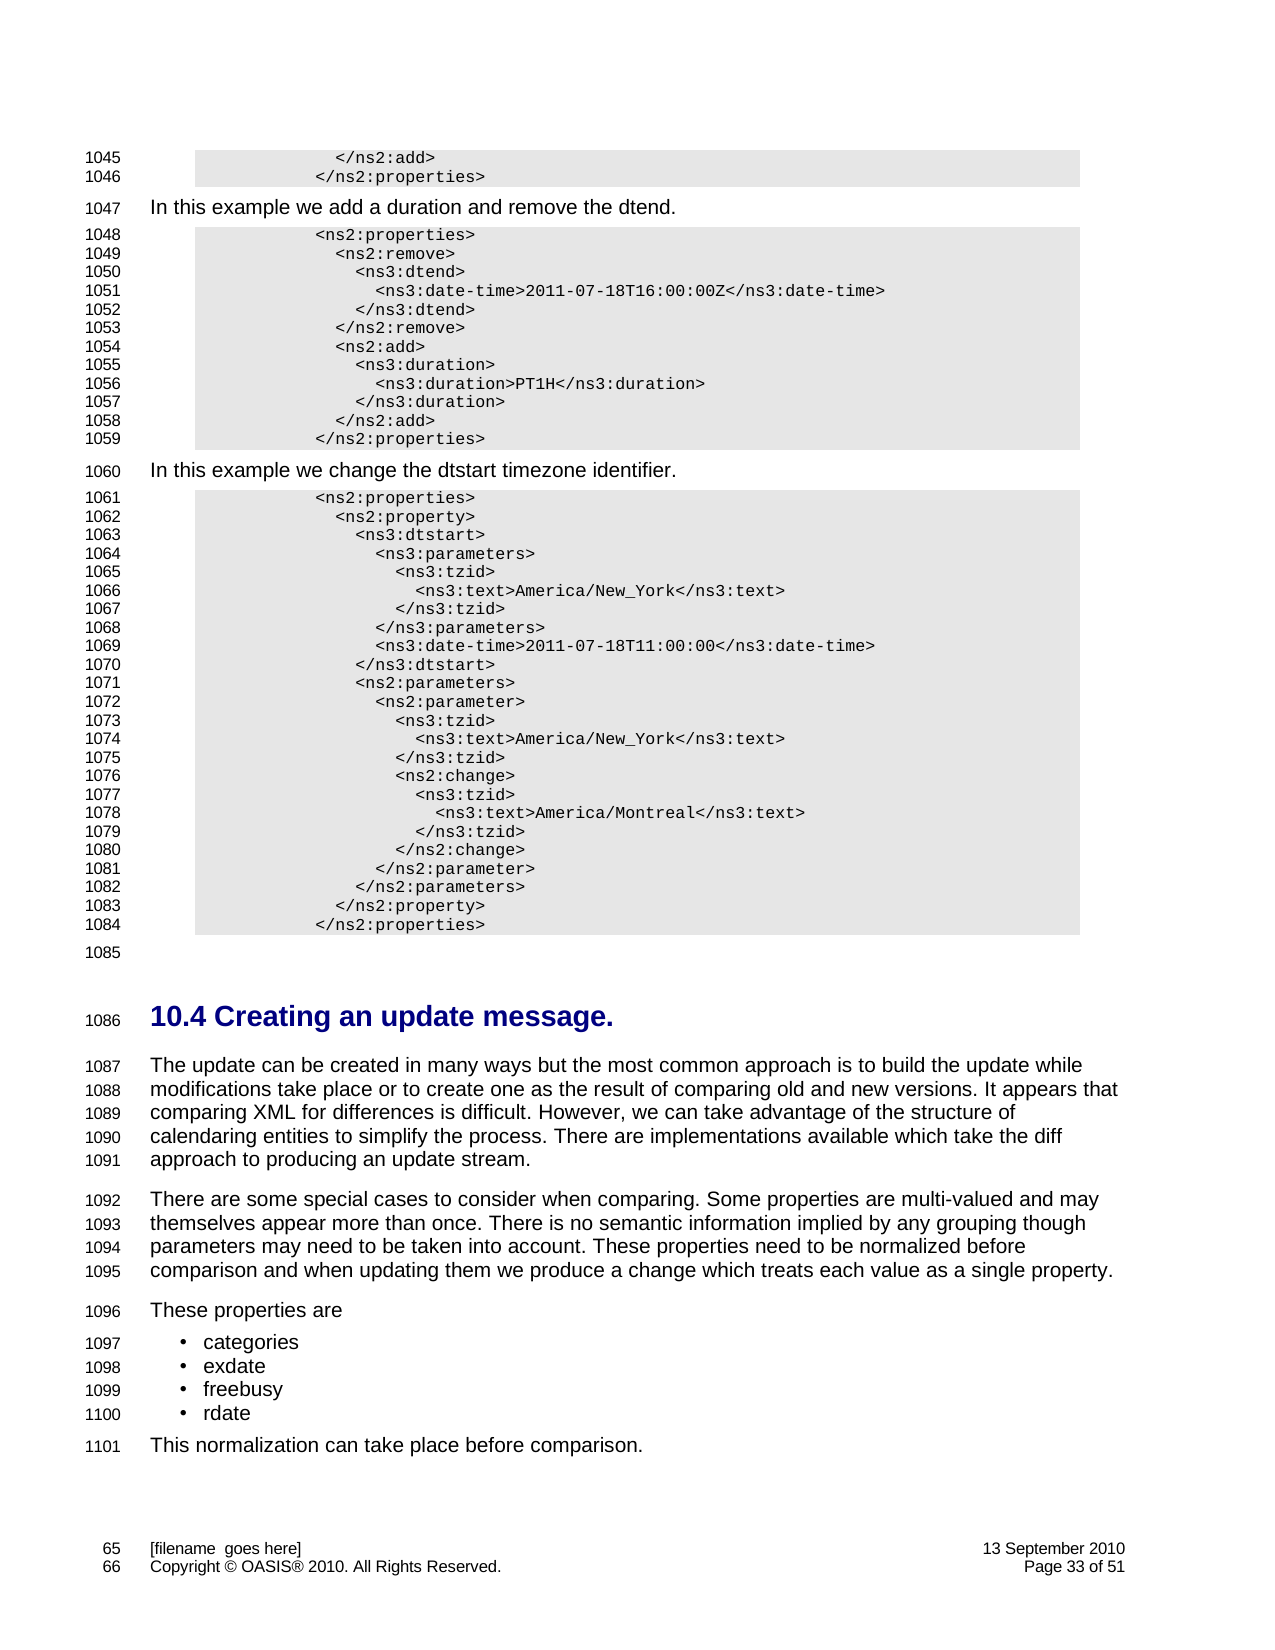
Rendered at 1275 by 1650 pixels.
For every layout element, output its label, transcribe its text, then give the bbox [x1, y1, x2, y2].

text </ns2:add> [195, 150, 1080, 168]
text </ns2:properties> [195, 916, 1080, 935]
text <ns2:parameter> [195, 694, 1080, 712]
text </ns2:parameter> [195, 861, 1080, 879]
list categories [150, 1331, 1125, 1354]
text <ns3:date-time>2011-07-18T11:00:00</ns3:date-time> [195, 638, 1080, 657]
text In this example we change the dtstart timezone identifier. [150, 458, 1125, 482]
text <ns3:dtstart> [195, 527, 1080, 546]
text <ns3:date-time>2011-07-18T16:00:00Z</ns3:date-time> [195, 283, 1080, 301]
text </ns2:property> [195, 898, 1080, 916]
text <ns3:text>America/New_York</ns3:text> [195, 583, 1080, 601]
text <ns3:text>America/New_York</ns3:text> [195, 731, 1080, 749]
text <ns3:tzid> [195, 712, 1080, 731]
list freebusy [150, 1378, 1125, 1401]
text <ns3:parameters> [195, 546, 1080, 564]
text In this example we add a duration and remove the dtend. [150, 195, 1125, 219]
text </ns3:tzid> [195, 824, 1080, 842]
text </ns2:parameters> [195, 879, 1080, 898]
text <ns2:add> [195, 338, 1080, 357]
text </ns3:duration> [195, 394, 1080, 413]
text </ns2:properties> [195, 431, 1080, 450]
text <ns3:tzid> [195, 564, 1080, 583]
text </ns3:dtstart> [195, 657, 1080, 675]
text These properties are [150, 1299, 1125, 1322]
text This normalization can take place before comparison. [150, 1433, 1125, 1457]
list exdate [150, 1354, 1125, 1378]
text <ns3:text>America/Montreal</ns3:text> [195, 805, 1080, 824]
text </ns2:add> [195, 413, 1080, 431]
text <ns2:properties> [195, 490, 1080, 508]
text </ns3:tzid> [195, 601, 1080, 620]
text <ns3:duration>PT1H</ns3:duration> [195, 376, 1080, 394]
text <ns3:tzid> [195, 787, 1080, 805]
text <ns2:remove> [195, 246, 1080, 264]
text </ns2:properties> [195, 168, 1080, 187]
text </ns3:tzid> [195, 749, 1080, 768]
text <ns2:change> [195, 768, 1080, 787]
text <ns2:parameters> [195, 675, 1080, 694]
text There are some special cases to consider when comparing. Some properties are multi-valued and may themselves appear more than once. There is no semantic information implied by any grouping though parameters may need to be taken into account. These properties need to be normalized before comparison and when updating them we produce a change which treats each value as a single property. [150, 1188, 1125, 1282]
text <ns3:duration> [195, 357, 1080, 376]
text <ns2:property> [195, 508, 1080, 527]
text </ns2:change> [195, 842, 1080, 861]
text </ns3:dtend> [195, 301, 1080, 320]
text <ns3:dtend> [195, 264, 1080, 283]
text </ns3:parameters> [195, 620, 1080, 638]
subtitle Creating an update message. [150, 1000, 1125, 1033]
list rdate [150, 1401, 1125, 1425]
text <ns2:properties> [195, 227, 1080, 246]
text The update can be created in many ways but the most common approach is to build the update while modifications take place or to create one as the result of comparing old and new versions. It appears that comparing XML for differences is difficult. However, we can take advantage of the structure of calendaring entities to simplify the process. There are implementations available which take the diff approach to producing an update stream. [150, 1053, 1125, 1171]
text </ns2:remove> [195, 320, 1080, 338]
